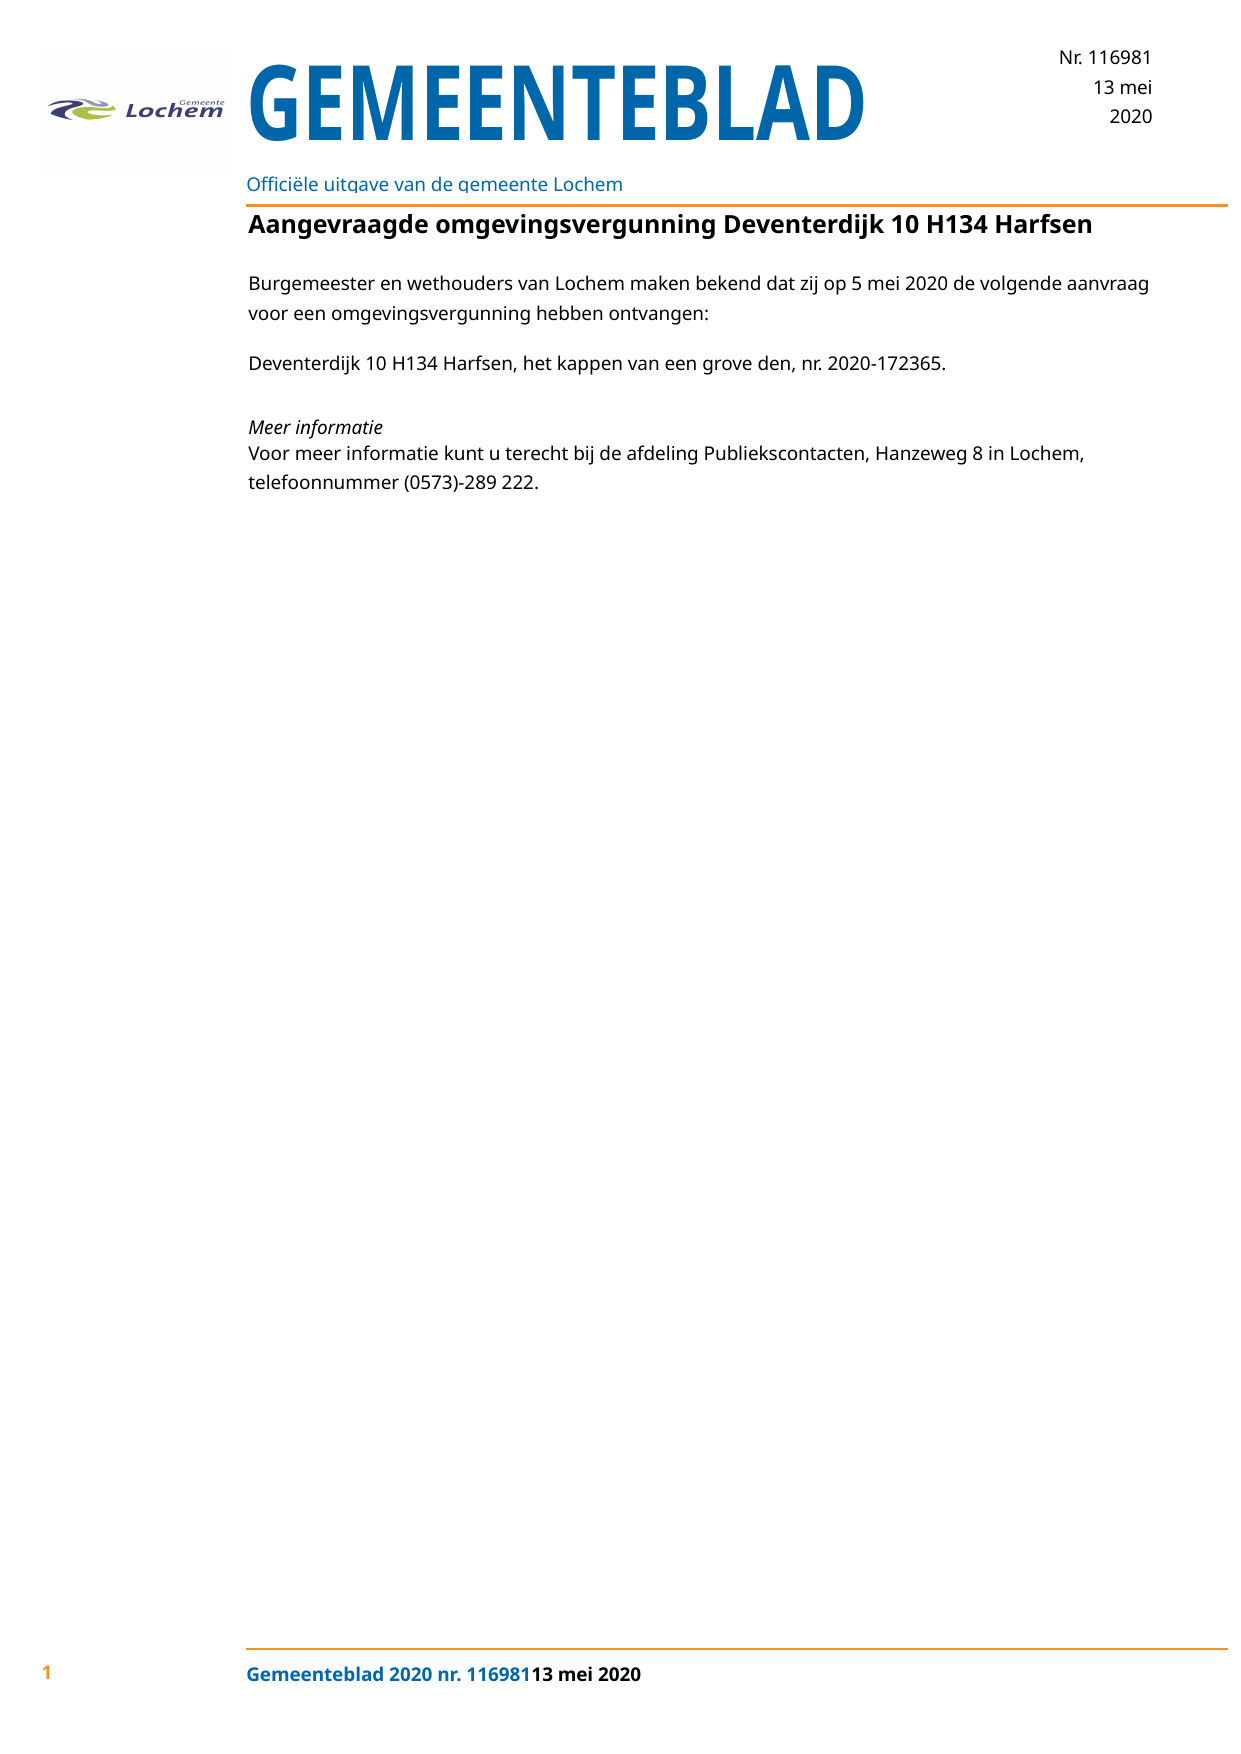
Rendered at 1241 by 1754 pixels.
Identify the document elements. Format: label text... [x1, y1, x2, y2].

text Burgemeester en wethouders van Lochem maken bekend dat zij op 5 mei 2020 de volgende aanvraag voor een omgevingsvergunning hebben ontvangen: [248, 270, 1152, 326]
text Meer informatie [248, 414, 1152, 440]
picture [41, 47, 231, 172]
text Deventerdijk 10 H134 Harfsen, het kappen van een grove den, nr. 2020-172365. [248, 350, 1152, 376]
text Voor meer informatie kunt u terecht bij de afdeling Publiekscontacten, Hanzeweg 8 in Lochem, telefoonnummer (0573)-289 222. [248, 440, 1152, 495]
text Aangevraagde omgevingsvergunning Deventerdijk 10 H134 Harfsen [248, 207, 1152, 241]
